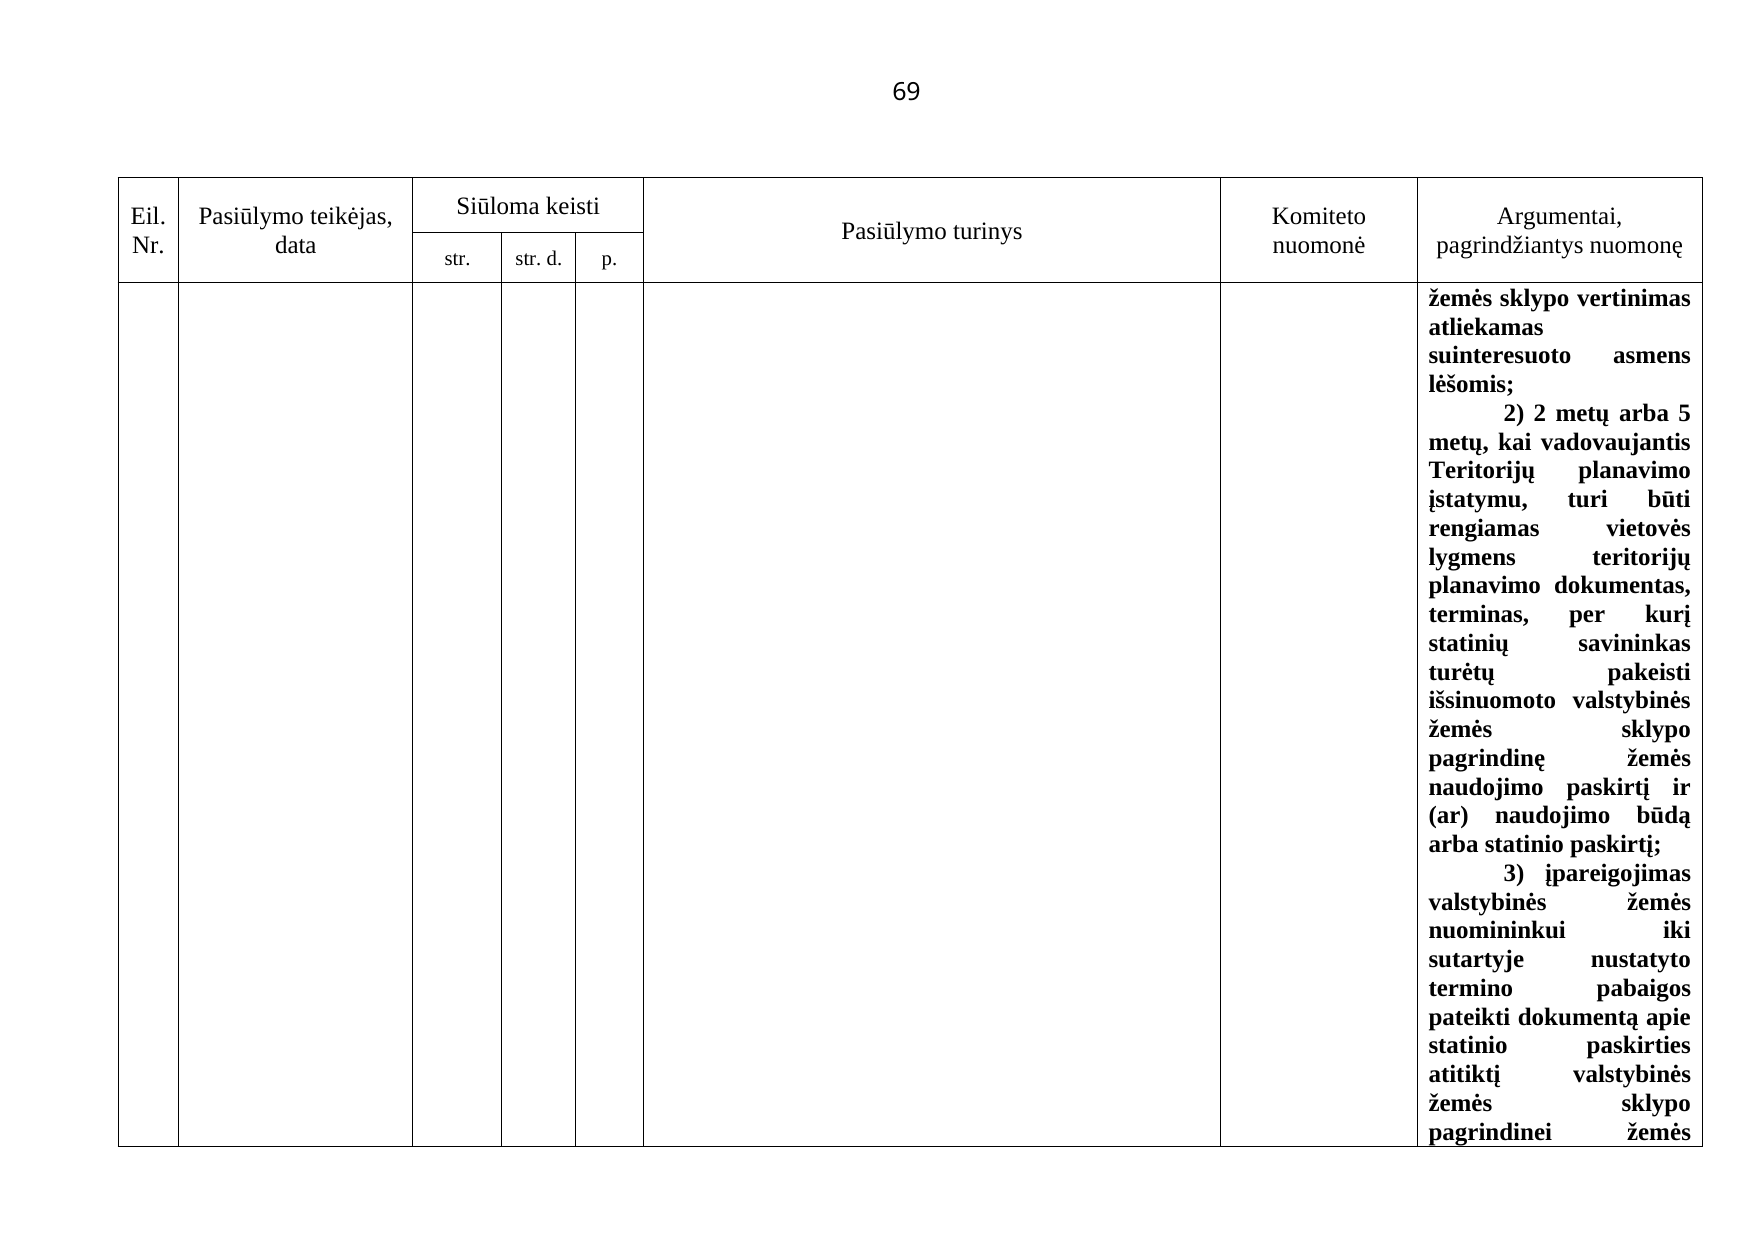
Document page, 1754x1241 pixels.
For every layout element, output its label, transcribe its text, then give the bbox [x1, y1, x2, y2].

table_cell [502, 283, 575, 1146]
table_cell [1221, 283, 1417, 1146]
table_header Siūloma keisti [413, 178, 643, 232]
table_cell [179, 283, 412, 1146]
table_header Pasiūlymo turinys [644, 178, 1220, 282]
table_cell [119, 283, 178, 1146]
table_cell str. d. [502, 233, 575, 282]
table_cell [413, 283, 501, 1146]
table_header Pasiūlymo teikėjas, data [179, 178, 412, 282]
table_header Komiteto nuomonė [1221, 178, 1417, 282]
table_cell [644, 283, 1220, 1146]
table_cell žemės sklypo vertinimas atliekamas suinteresuoto asmens lėšomis; 2) 2 metų arba 5 metų, kai vadovaujantis Teritorijų planavimo įstatymu, turi būti rengiamas vietovės lygmens teritorijų planavimo dokumentas, terminas, per kurį statinių savininkas turėtų pakeisti išsinuomoto valstybinės žemės sklypo pagrindinę žemės naudojimo paskirtį ir (ar) naudojimo būdą arba statinio paskirtį; 3) įpareigojimas valstybinės žemės nuomininkui iki sutartyje nustatyto termino pabaigos pateikti dokumentą apie statinio paskirties atitiktį valstybinės žemės sklypo pagrindinei žemės [1418, 283, 1702, 1146]
table_cell str. [413, 233, 501, 282]
table_cell [576, 283, 643, 1146]
table_header Eil. Nr. [119, 178, 178, 282]
table_header Argumentai, pagrindžiantys nuomonę [1418, 178, 1702, 282]
table_cell p. [576, 233, 643, 282]
